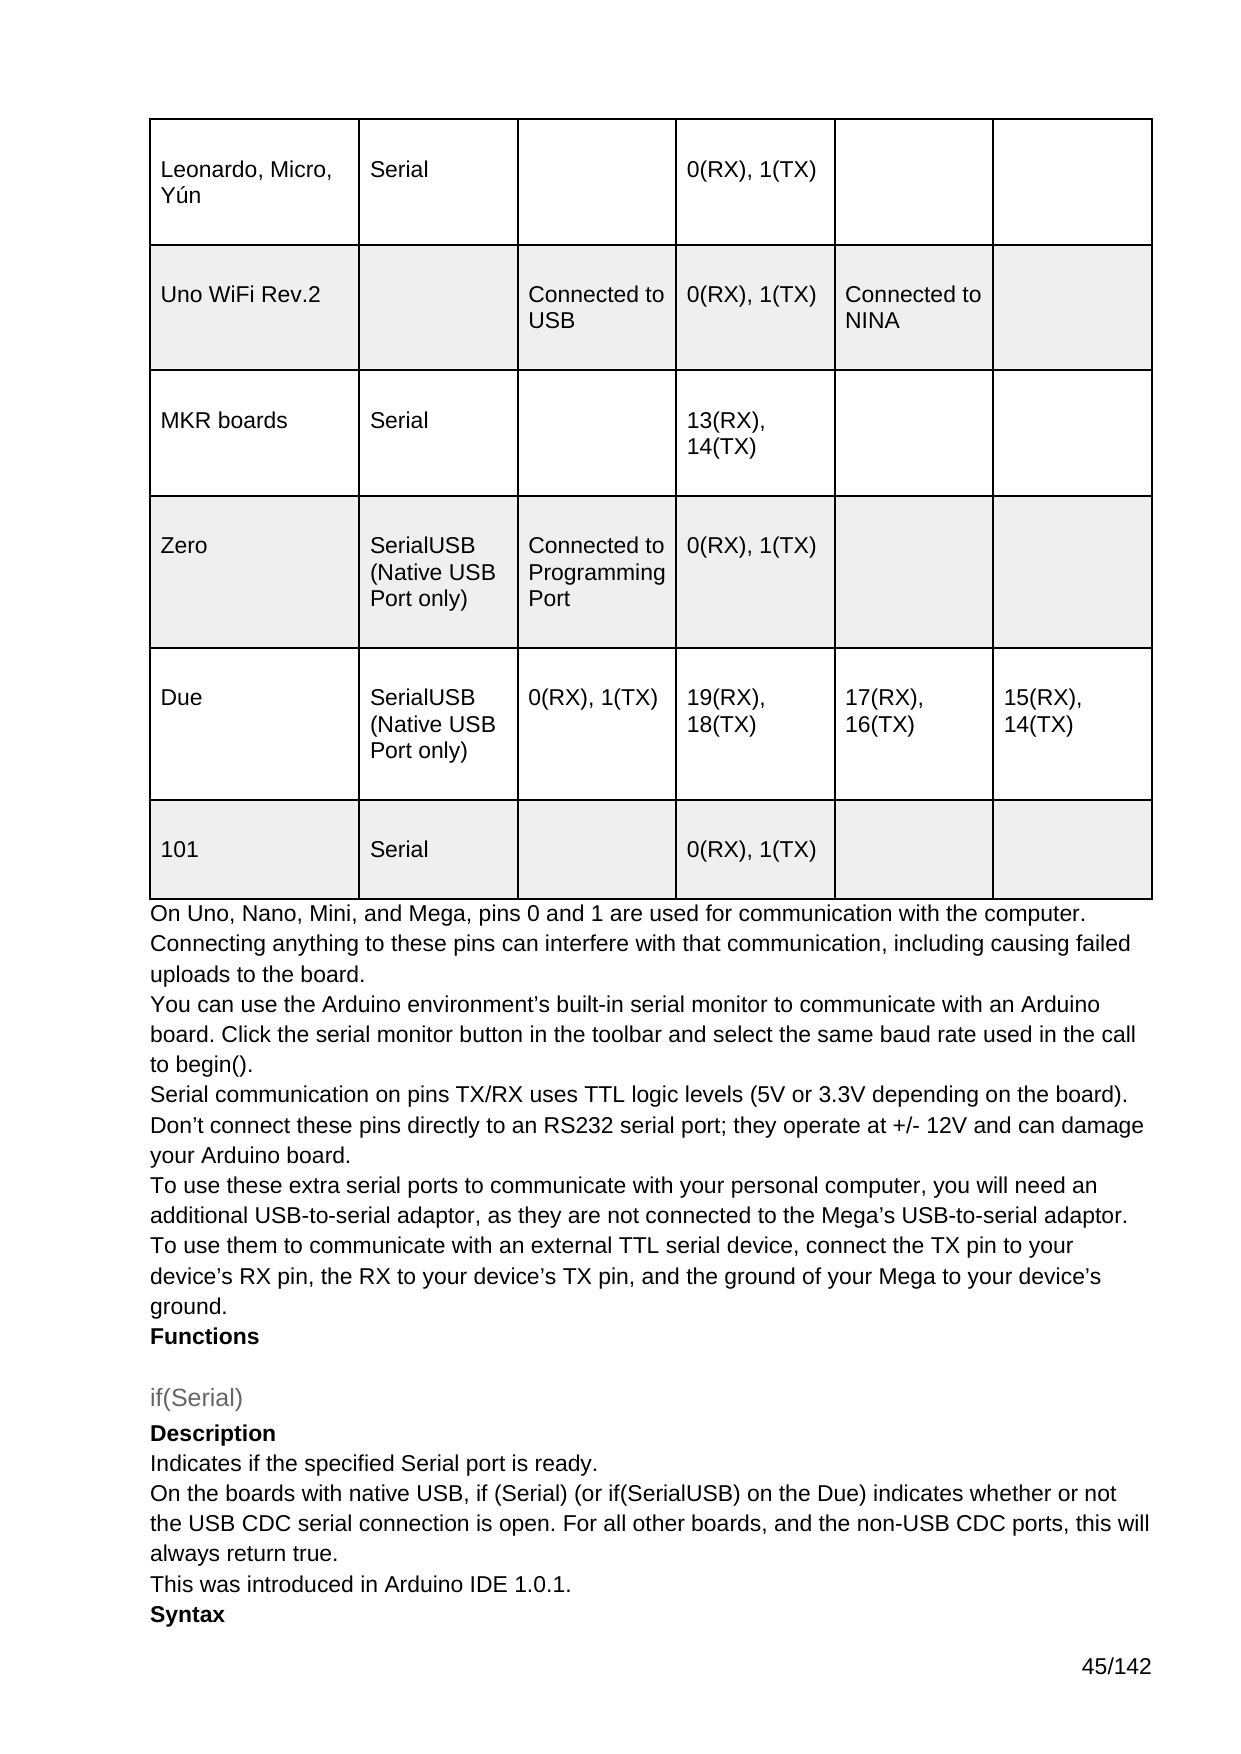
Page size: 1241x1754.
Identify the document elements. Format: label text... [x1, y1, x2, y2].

table_cell 101 [151, 801, 358, 898]
table_cell [994, 801, 1151, 898]
table_cell [519, 120, 675, 244]
table_cell [994, 120, 1151, 244]
table_cell 17(RX), 16(TX) [836, 649, 992, 799]
table_cell 0(RX), 1(TX) [677, 801, 834, 898]
table_cell Serial [360, 371, 517, 495]
text On Uno, Nano, Mini, and Mega, pins 0 and 1 are used for communication with the computer. Connecting anything to these pins can interfere with that communication, including causing failed uploads to the board. [150, 900, 1152, 987]
table_cell Zero [151, 497, 358, 647]
table_cell Serial [360, 120, 517, 244]
text Description [150, 1419, 1152, 1446]
table_cell [994, 371, 1151, 495]
table_cell [360, 246, 517, 369]
table_cell Due [151, 649, 358, 799]
table_cell 0(RX), 1(TX) [677, 497, 834, 647]
table_cell 0(RX), 1(TX) [677, 246, 834, 369]
table_cell 0(RX), 1(TX) [519, 649, 675, 799]
table_cell [836, 801, 992, 898]
table_cell 19(RX), 18(TX) [677, 649, 834, 799]
text Functions [150, 1323, 1152, 1349]
table_cell 13(RX), 14(TX) [677, 371, 834, 495]
table_cell [519, 801, 675, 898]
table_cell [836, 120, 992, 244]
text Syntax [150, 1601, 1152, 1627]
table_cell [994, 246, 1151, 369]
table_cell [836, 371, 992, 495]
table_cell SerialUSB (Native USB Port only) [360, 497, 517, 647]
text Indicates if the specified Serial port is ready. [150, 1450, 1152, 1476]
table_cell Connected to NINA [836, 246, 992, 369]
table_cell Connected to Programming Port [519, 497, 675, 647]
table_cell SerialUSB (Native USB Port only) [360, 649, 517, 799]
table_cell Serial [360, 801, 517, 898]
text You can use the Arduino environment’s built-in serial monitor to communicate with an Arduino board. Click the serial monitor button in the toolbar and select the same baud rate used in the call to begin(). [150, 991, 1152, 1078]
table_cell Connected to USB [519, 246, 675, 369]
table_cell [836, 497, 992, 647]
table_cell MKR boards [151, 371, 358, 495]
table_cell Leonardo, Micro, Yún [151, 120, 358, 244]
table_cell 0(RX), 1(TX) [677, 120, 834, 244]
table_cell Uno WiFi Rev.2 [151, 246, 358, 369]
text Serial communication on pins TX/RX uses TTL logic levels (5V or 3.3V depending on the board). Don’t connect these pins directly to an RS232 serial port; they operate at +/- 12V and can damage your Arduino board. [150, 1081, 1152, 1168]
table_cell [994, 497, 1151, 647]
text On the boards with native USB, if (Serial) (or if(SerialUSB) on the Due) indicates whether or not the USB CDC serial connection is open. For all other boards, and the non-USB CDC ports, this will always return true. [150, 1480, 1152, 1567]
table_cell 15(RX), 14(TX) [994, 649, 1151, 799]
text This was introduced in Arduino IDE 1.0.1. [150, 1571, 1152, 1597]
text To use these extra serial ports to communicate with your personal computer, you will need an additional USB-to-serial adaptor, as they are not connected to the Mega’s USB-to-serial adaptor. To use them to communicate with an external TTL serial device, connect the TX pin to your device’s RX pin, the RX to your device’s TX pin, and the ground of your Mega to your device’s ground. [150, 1172, 1152, 1319]
table_cell [519, 371, 675, 495]
subtitle if(Serial) [150, 1382, 1152, 1411]
